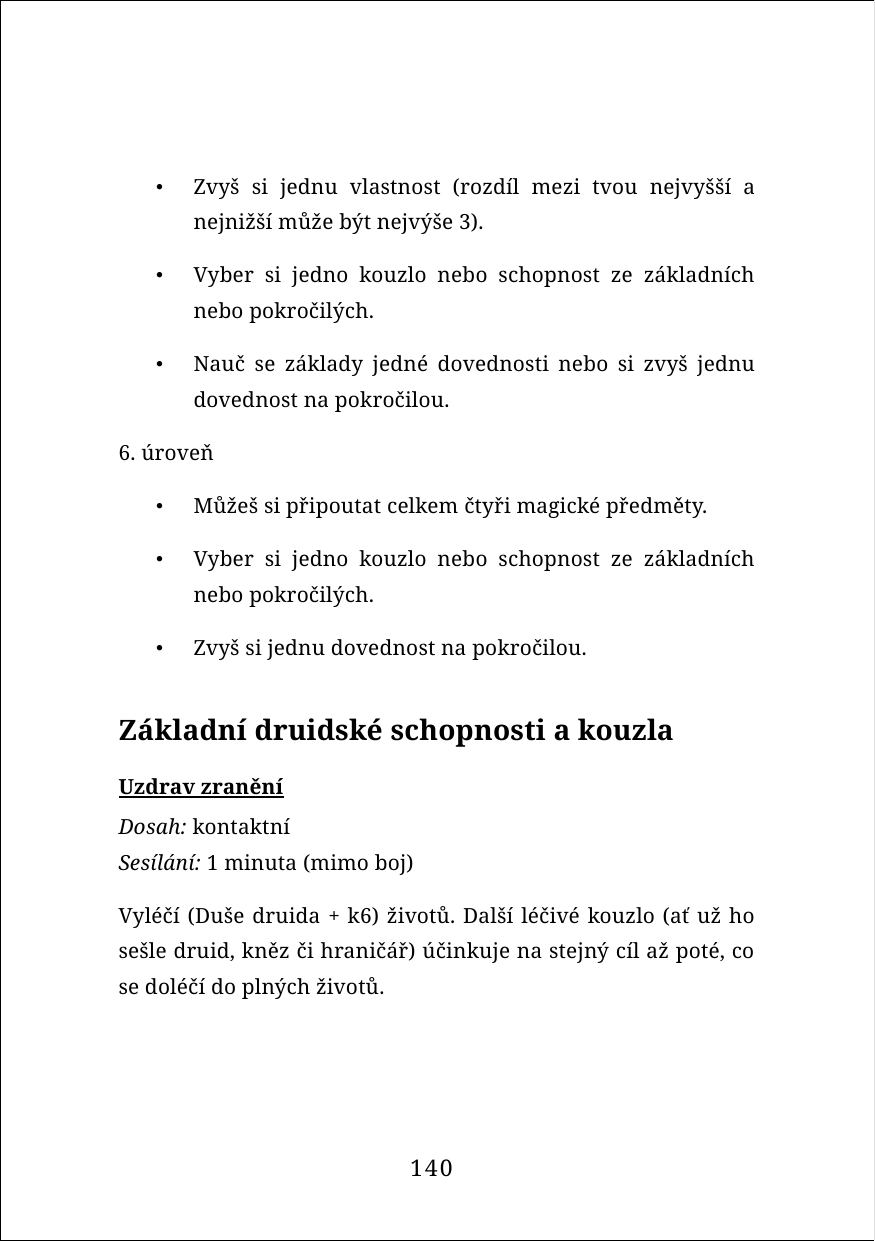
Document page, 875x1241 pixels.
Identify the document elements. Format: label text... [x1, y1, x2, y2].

list Vyber si jedno kouzlo nebo schopnost ze základních nebo pokročilých. [156, 261, 756, 324]
list Vyber si jedno kouzlo nebo schopnost ze základních nebo pokročilých. [156, 544, 756, 608]
list Můžeš si připoutat celkem čtyři magické předměty. [156, 491, 756, 520]
text Vyléčí (Duše druida + k6) životů. Další léčivé kouzlo (ať už ho sešle druid, kněz či hraničář) účinkuje na stejný cíl až poté, co se doléčí do plných životů. [118, 901, 756, 1001]
subtitle Uzdrav zranění [118, 772, 756, 801]
subtitle Základní druidské schopnosti a kouzla [118, 710, 756, 748]
text 6. úroveň [118, 438, 756, 466]
list Zvyš si jednu dovednost na pokročilou. [156, 633, 756, 662]
list Zvyš si jednu vlastnost (rozdíl mezi tvou nejvyšší a nejnižší může být nejvýše 3). [156, 172, 756, 236]
list Nauč se základy jedné dovednosti nebo si zvyš jednu dovednost na pokročilou. [156, 349, 756, 413]
text Dosah: kontaktní Sesílání: 1 minuta (mimo boj) [118, 812, 756, 876]
